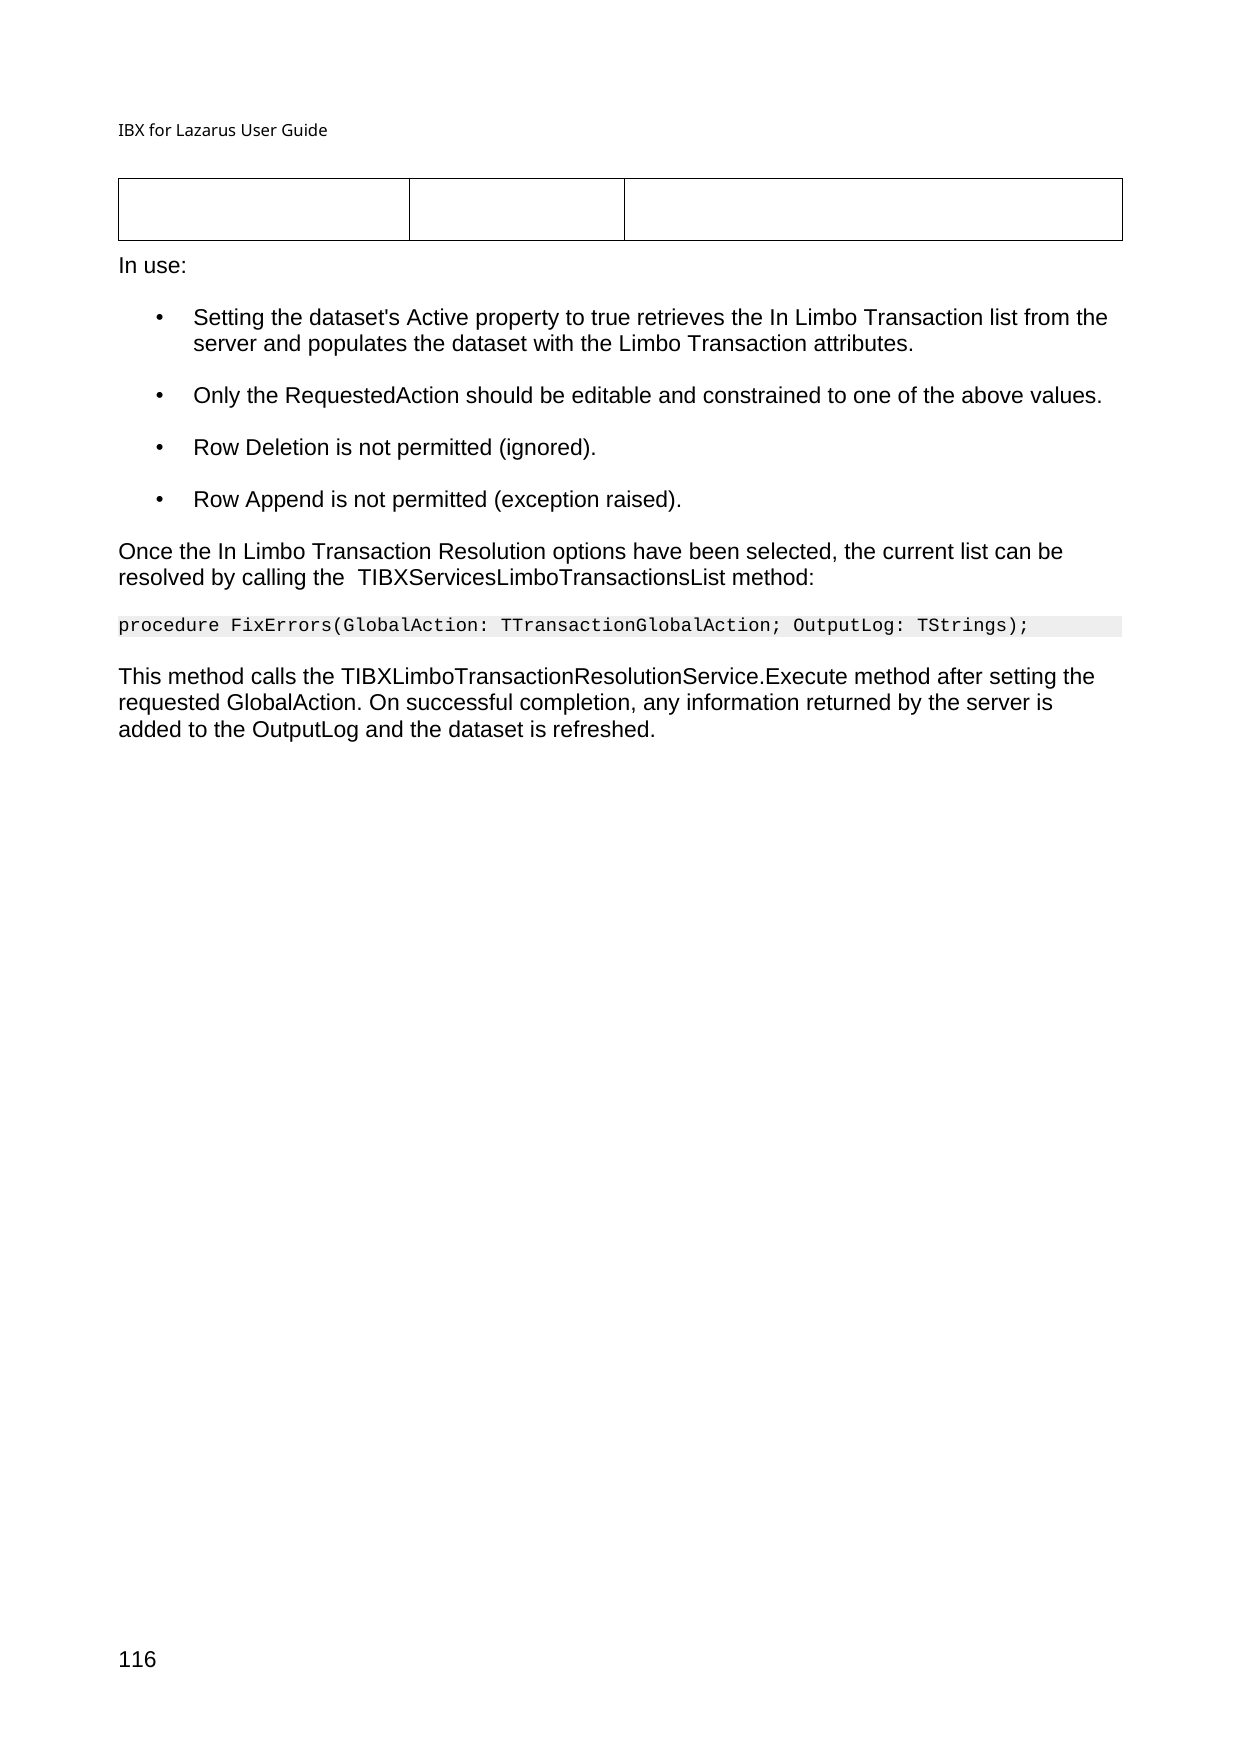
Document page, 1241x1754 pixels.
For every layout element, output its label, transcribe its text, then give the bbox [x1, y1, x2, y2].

text In use: [118, 252, 1122, 278]
list Row Append is not permitted (exception raised). [156, 486, 1122, 512]
list Setting the dataset's Active property to true retrieves the In Limbo Transaction list from the server and populates the dataset with the Limbo Transaction attributes. [156, 304, 1122, 357]
text Once the In Limbo Transaction Resolution options have been selected, the current list can be resolved by calling the TIBXServicesLimboTransactionsList method: [118, 538, 1122, 591]
text This method calls the TIBXLimboTransactionResolutionService.Execute method after setting the requested GlobalAction. On successful completion, any information returned by the server is added to the OutputLog and the dataset is refreshed. [118, 663, 1122, 742]
list Only the RequestedAction should be editable and constrained to one of the above values. [156, 382, 1122, 408]
table_cell [410, 179, 624, 240]
text procedure FixErrors(GlobalAction: TTransactionGlobalAction; OutputLog: TStrings); [118, 616, 1122, 637]
table_cell [625, 179, 1122, 240]
table_cell [119, 179, 409, 240]
list Row Deletion is not permitted (ignored). [156, 434, 1122, 460]
